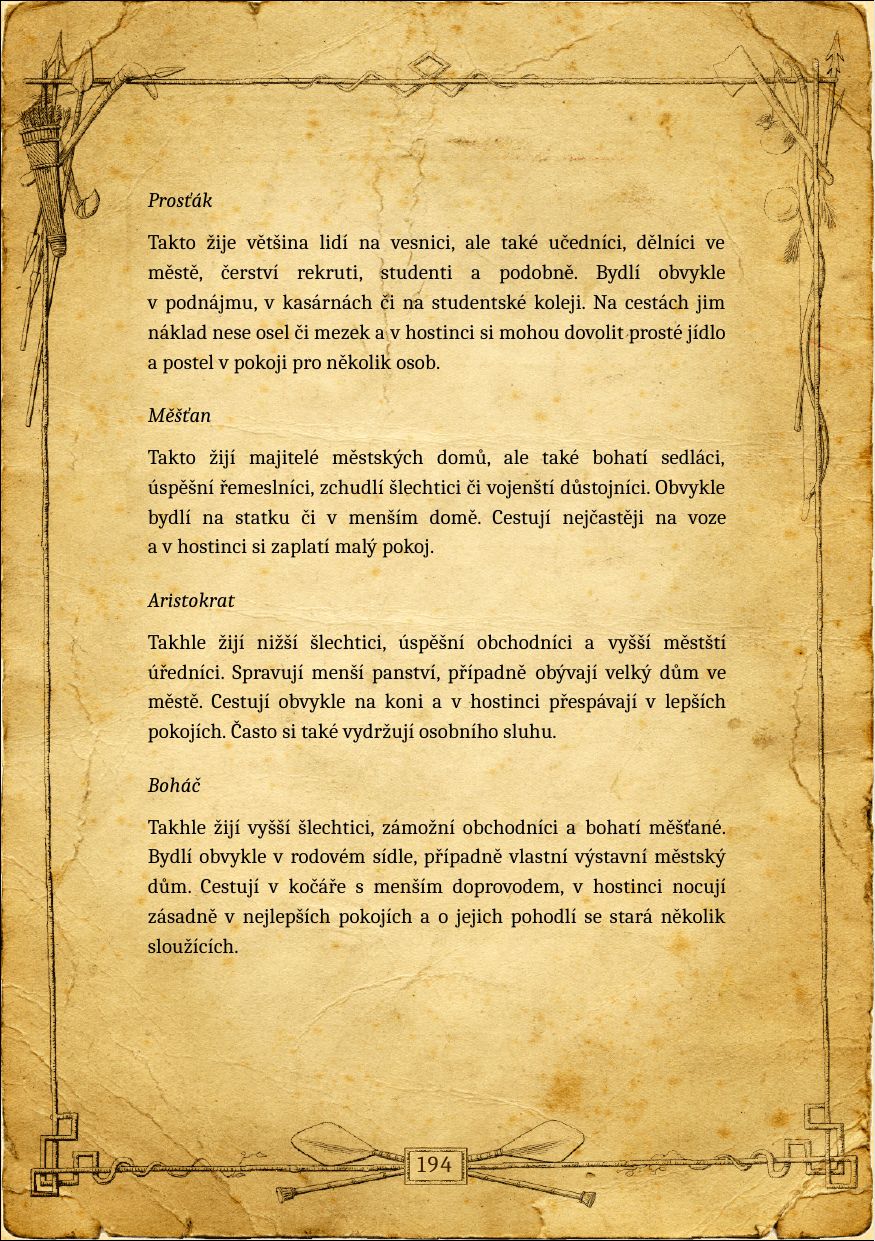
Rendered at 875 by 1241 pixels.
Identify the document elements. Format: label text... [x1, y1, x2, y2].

text Aristokrat [148, 589, 726, 613]
text Měšťan [148, 404, 726, 428]
picture [1, 1, 874, 1240]
text Takhle žijí vyšší šlechtici, zámožní obchodníci a⁠ bohatí měšťané. Bydlí obvykle v⁠ rodovém sídle, případně vlastní výstavní městský dům. Cestují v⁠ kočáře s⁠ menším doprovodem, v⁠ hostinci nocují zásadně v⁠ nejlepších pokojích a⁠ o⁠ jejich pohodlí se stará několik sloužících. [148, 815, 726, 959]
text Boháč [148, 774, 726, 798]
text Takto žije většina lidí na vesnici, ale také učedníci, dělníci ve městě, čerství rekruti, studenti a⁠ podobně. Bydlí obvykle v⁠ podnájmu, v⁠ kasárnách či na studentské koleji. Na cestách jim náklad nese osel či mezek a⁠ v⁠ hostinci si mohou dovolit prosté jídlo a⁠ postel v⁠ pokoji pro několik osob. [148, 231, 726, 374]
text Takto žijí majitelé městských domů, ale také bohatí sedláci, úspěšní řemeslníci, zchudlí šlechtici či vojenští důstojníci. Obvykle bydlí na statku či v⁠ menším domě. Cestují nejčastěji na voze a⁠ v⁠ hostinci si zaplatí malý pokoj. [148, 446, 726, 559]
text Prosťák [148, 189, 726, 213]
text Takhle žijí nižší šlechtici, úspěšní obchodníci a⁠ vyšší městští úředníci. Spravují menší panství, případně obývají velký dům ve městě. Cestují obvykle na koni a⁠ v⁠ hostinci přespávají v⁠ lepších pokojích. Často si také vydržují osobního sluhu. [148, 630, 726, 744]
